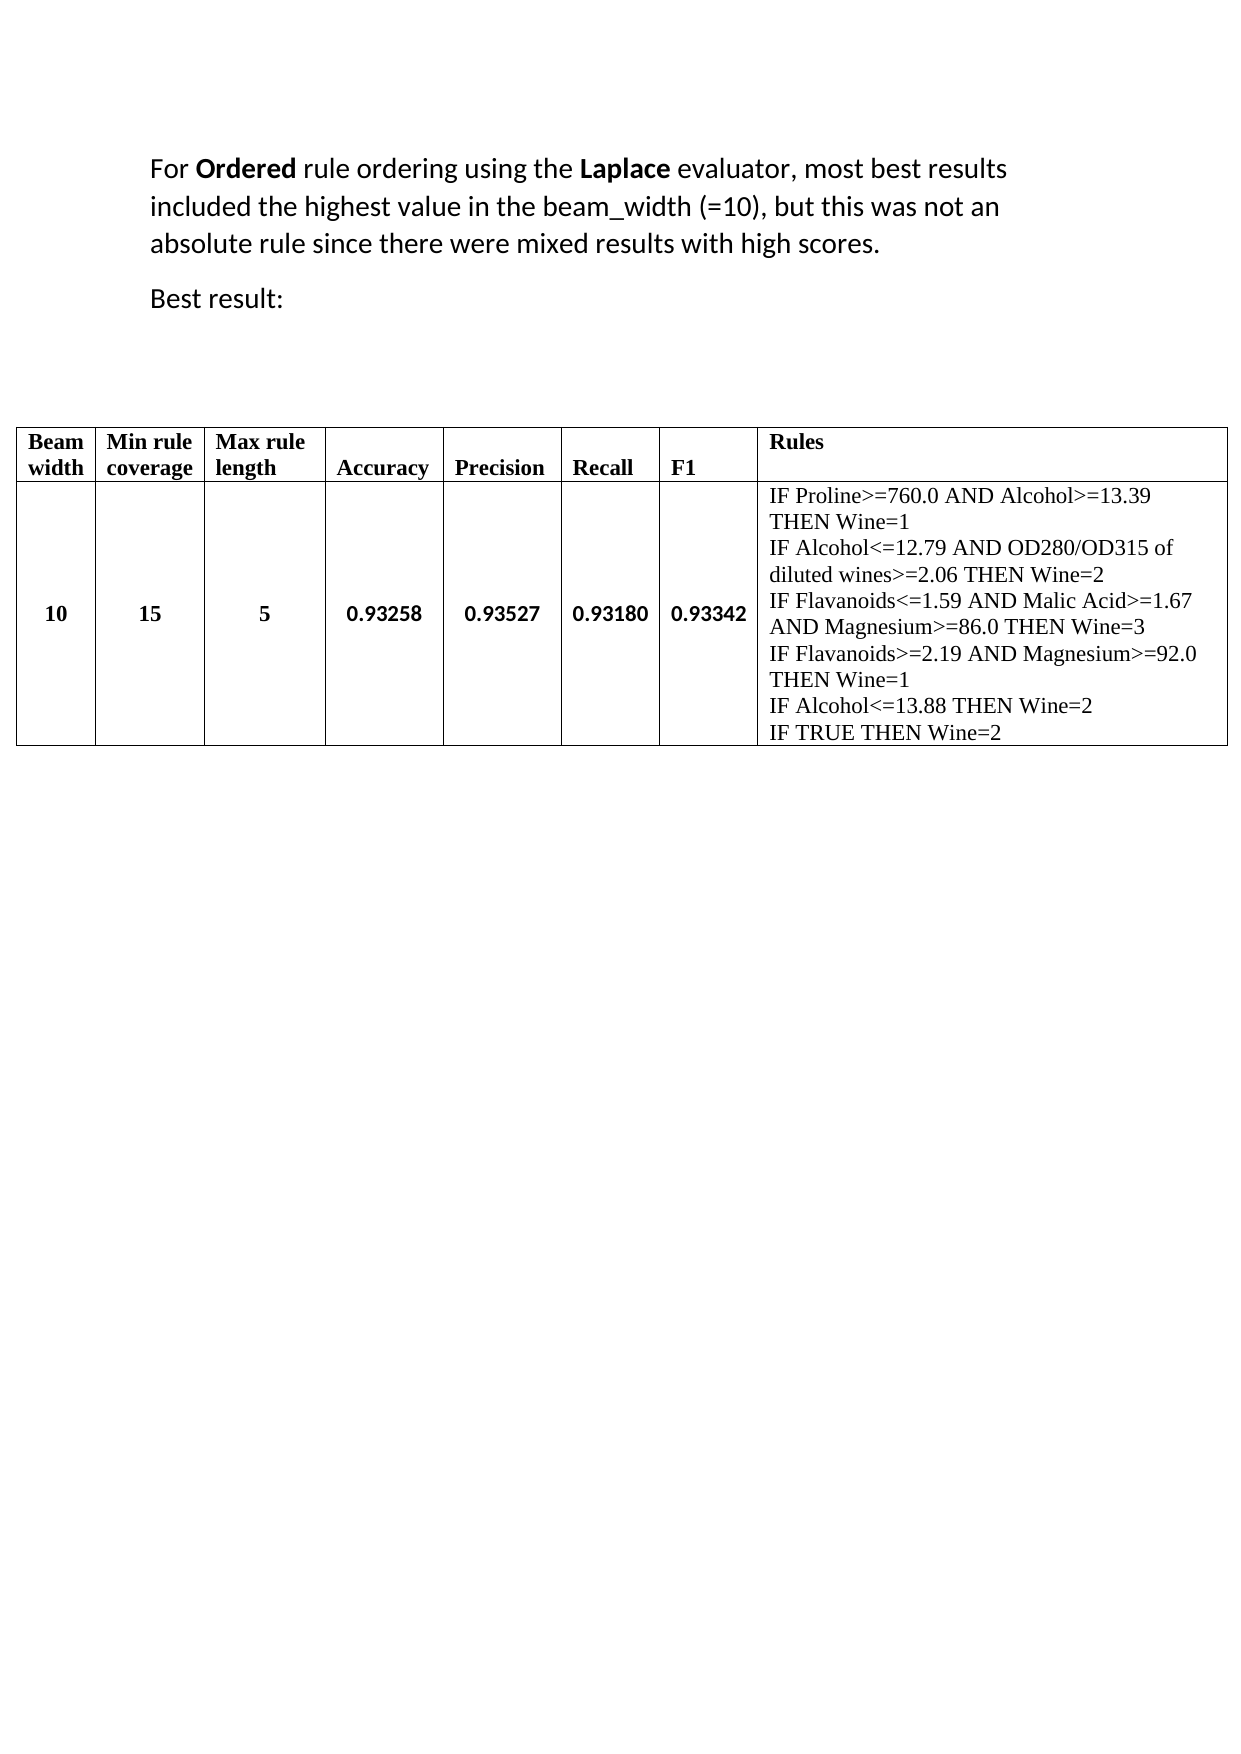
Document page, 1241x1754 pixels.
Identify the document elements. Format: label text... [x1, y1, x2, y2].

table_header Beam width [17, 428, 95, 481]
table_cell 0.93180 [562, 482, 659, 745]
table_cell 0.93258 [326, 482, 443, 745]
table_header Accuracy [326, 428, 443, 481]
table_header Recall [562, 428, 659, 481]
table_cell 0.93342 [660, 482, 757, 745]
text Best result: [150, 280, 1090, 315]
table_cell 10 [17, 482, 95, 745]
table_header Rules [758, 428, 1227, 481]
table_cell 0.93527 [444, 482, 561, 745]
table_cell IF Proline>=760.0 AND Alcohol>=13.39 THEN Wine=1 IF Alcohol<=12.79 AND OD280/OD315 of diluted wines>=2.06 THEN Wine=2 IF Flavanoids<=1.59 AND Malic Acid>=1.67 AND Magnesium>=86.0 THEN Wine=3 IF Flavanoids>=2.19 AND Magnesium>=92.0 THEN Wine=1 IF Alcohol<=13.88 THEN Wine=2 IF TRUE THEN Wine=2 [758, 482, 1227, 745]
table_cell 15 [96, 482, 204, 745]
text For Ordered rule ordering using the Laplace evaluator, most best results included the highest value in the beam_width (=10), but this was not an absolute rule since there were mixed results with high scores. [150, 150, 1090, 261]
table_header Precision [444, 428, 561, 481]
table_cell 5 [205, 482, 325, 745]
table_header Min rule coverage [96, 428, 204, 481]
table_header Max rule length [205, 428, 325, 481]
table_header F1 [660, 428, 757, 481]
